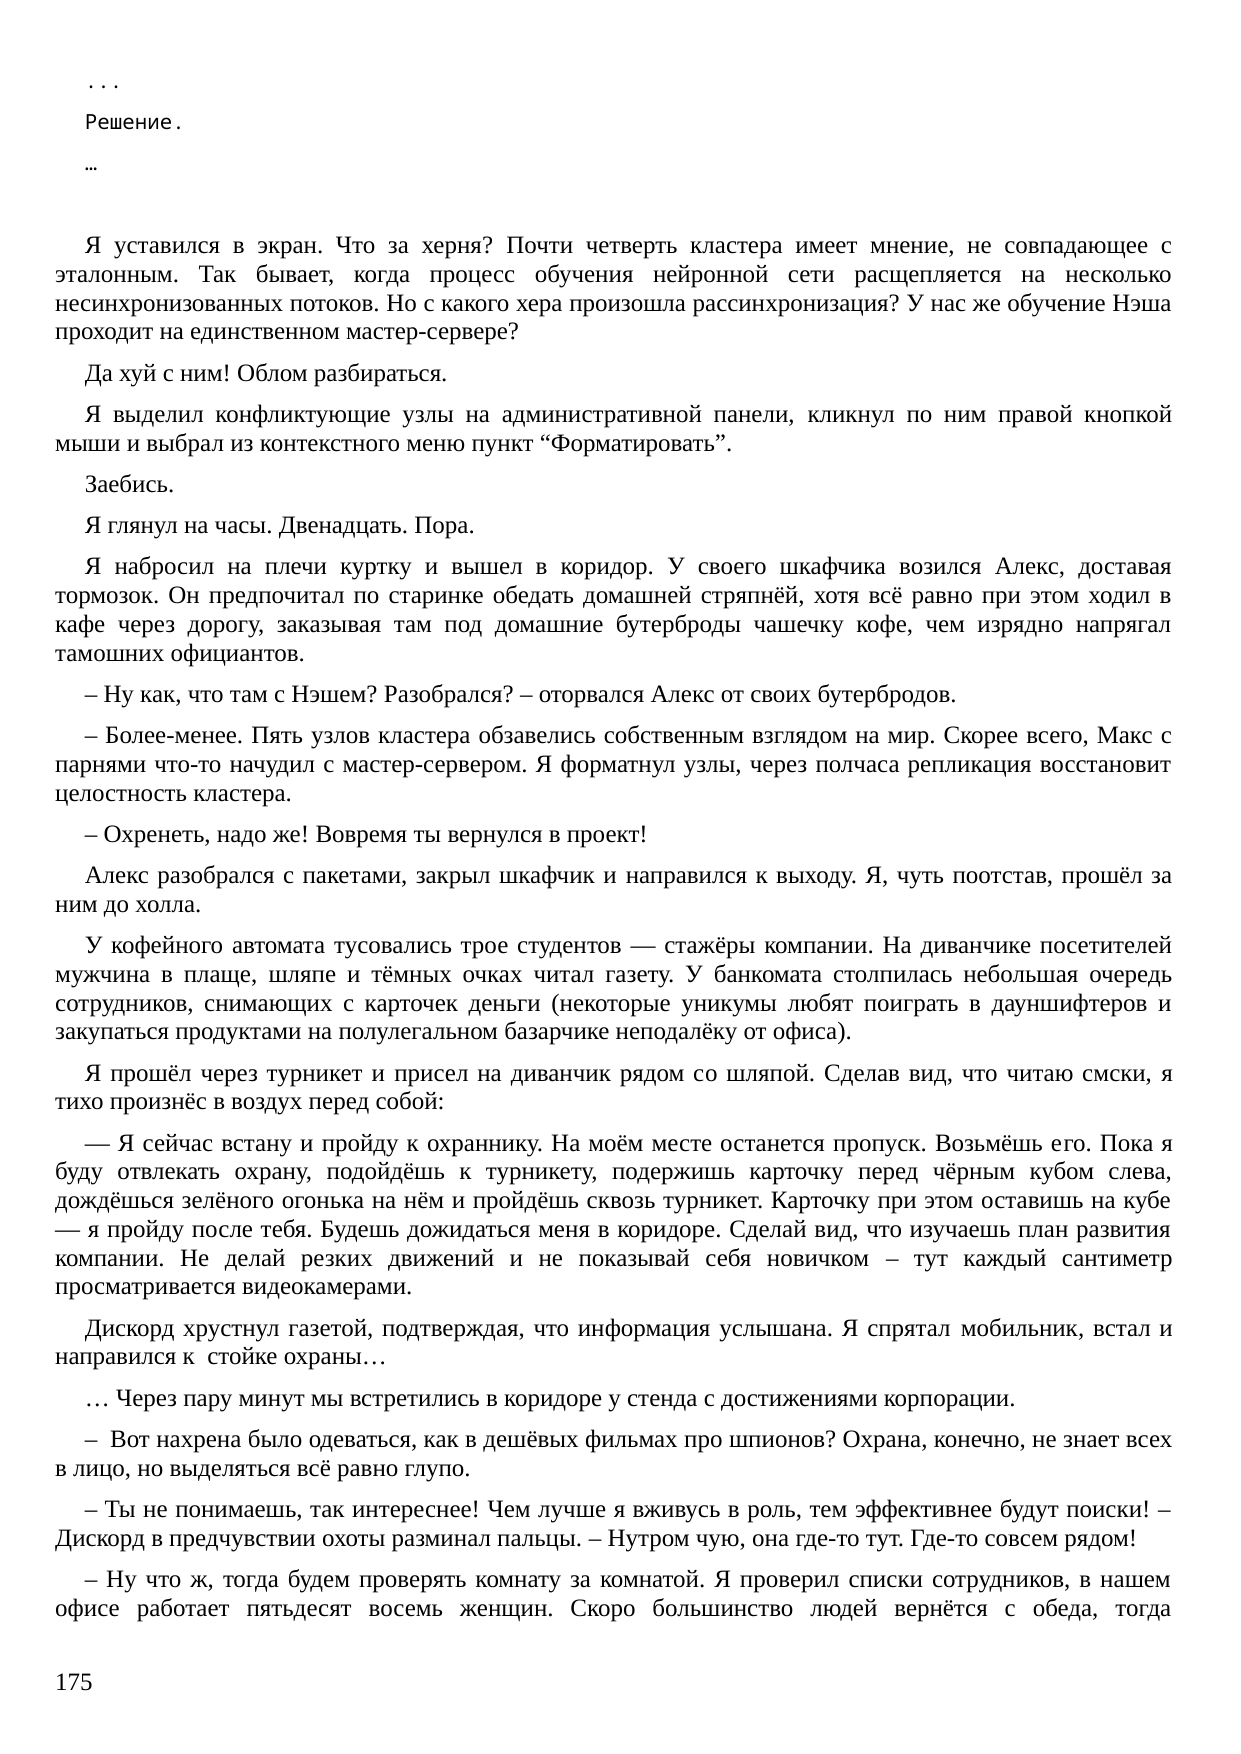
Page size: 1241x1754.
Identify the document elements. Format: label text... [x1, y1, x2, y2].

text – Вот нахрена было одеваться, как в дешёвых фильмах про шпионов? Охрана, конечно, не знает всех в лицо, но выделяться всё равно глупо. [55, 1424, 1173, 1481]
text … [55, 148, 1173, 176]
text ... [55, 66, 1173, 94]
text – Ну что ж, тогда будем проверять комнату за комнатой. Я проверил списки сотрудников, в нашем офисе работает пятьдесят восемь женщин. Скоро большинство людей вернётся с обеда, тогда [55, 1564, 1173, 1621]
text Алекс разобрался с пакетами, закрыл шкафчик и направился к выходу. Я, чуть поотстав, прошёл за ним до холла. [55, 860, 1173, 918]
text Я уставился в экран. Что за херня? Почти четверть кластера имеет мнение, не совпадающее с эталонным. Так бывает, когда процесс обучения нейронной сети расщепляется на несколько несинхронизованных потоков. Но с какого хера произошла рассинхронизация? У нас же обучение Нэша проходит на единственном мастер-сервере? [55, 230, 1173, 345]
text У кофейного автомата тусовались трое студентов — стажёры компании. На диванчике посетителей мужчина в плаще, шляпе и тёмных очках читал газету. У банкомата столпилась небольшая очередь сотрудников, снимающих с карточек деньги (некоторые уникумы любят поиграть в дауншифтеров и закупаться продуктами на полулегальном базарчике неподалёку от офиса). [55, 930, 1173, 1045]
text Я прошёл через турникет и присел на диванчик рядом со шляпой. Сделав вид, что читаю смски, я тихо произнёс в воздух перед собой: [55, 1058, 1173, 1115]
text – Более-менее. Пять узлов кластера обзавелись собственным взглядом на мир. Скорее всего, Макс с парнями что-то начудил с мастер-сервером. Я форматнул узлы, через полчаса репликация восстановит целостность кластера. [55, 720, 1173, 806]
text … Через пару минут мы встретились в коридоре у стенда с достижениями корпорации. [55, 1383, 1173, 1411]
text Я глянул на часы. Двенадцать. Пора. [55, 510, 1173, 539]
text Заебись. [55, 469, 1173, 498]
text Дискорд хрустнул газетой, подтверждая, что информация услышана. Я спрятал мобильник, встал и направился к стойке охраны… [55, 1313, 1173, 1370]
text – Ты не понимаешь, так интереснее! Чем лучше я вживусь в роль, тем эффективнее будут поиски! –Дискорд в предчувствии охоты разминал пальцы. – Нутром чую, она где-то тут. Где-то совсем рядом! [55, 1494, 1173, 1551]
text Я выделил конфликтующие узлы на административной панели, кликнул по ним правой кнопкой мыши и выбрал из контекстного меню пункт “Форматировать”. [55, 399, 1173, 456]
text Решение. [55, 107, 1173, 135]
text — Я сейчас встану и пройду к охраннику. На моём месте останется пропуск. Возьмёшь его. Пока я буду отвлекать охрану, подойдёшь к турникету, подержишь карточку перед чёрным кубом слева, дождёшься зелёного огонька на нём и пройдёшь сквозь турникет. Карточку при этом оставишь на кубе — я пройду после тебя. Будешь дожидаться меня в коридоре. Сделай вид, что изучаешь план развития компании. Не делай резких движений и не показывай себя новичком – тут каждый сантиметр просматривается видеокамерами. [55, 1128, 1173, 1300]
text Я набросил на плечи куртку и вышел в коридор. У своего шкафчика возился Алекс, доставая тормозок. Он предпочитал по старинке обедать домашней стряпнёй, хотя всё равно при этом ходил в кафе через дорогу, заказывая там под домашние бутерброды чашечку кофе, чем изрядно напрягал тамошних официантов. [55, 551, 1173, 666]
text – Охренеть, надо же! Вовремя ты вернулся в проект! [55, 819, 1173, 848]
text – Ну как, что там с Нэшем? Разобрался? – оторвался Алекс от своих бутербродов. [55, 679, 1173, 708]
text Да хуй с ним! Облом разбираться. [55, 358, 1173, 386]
